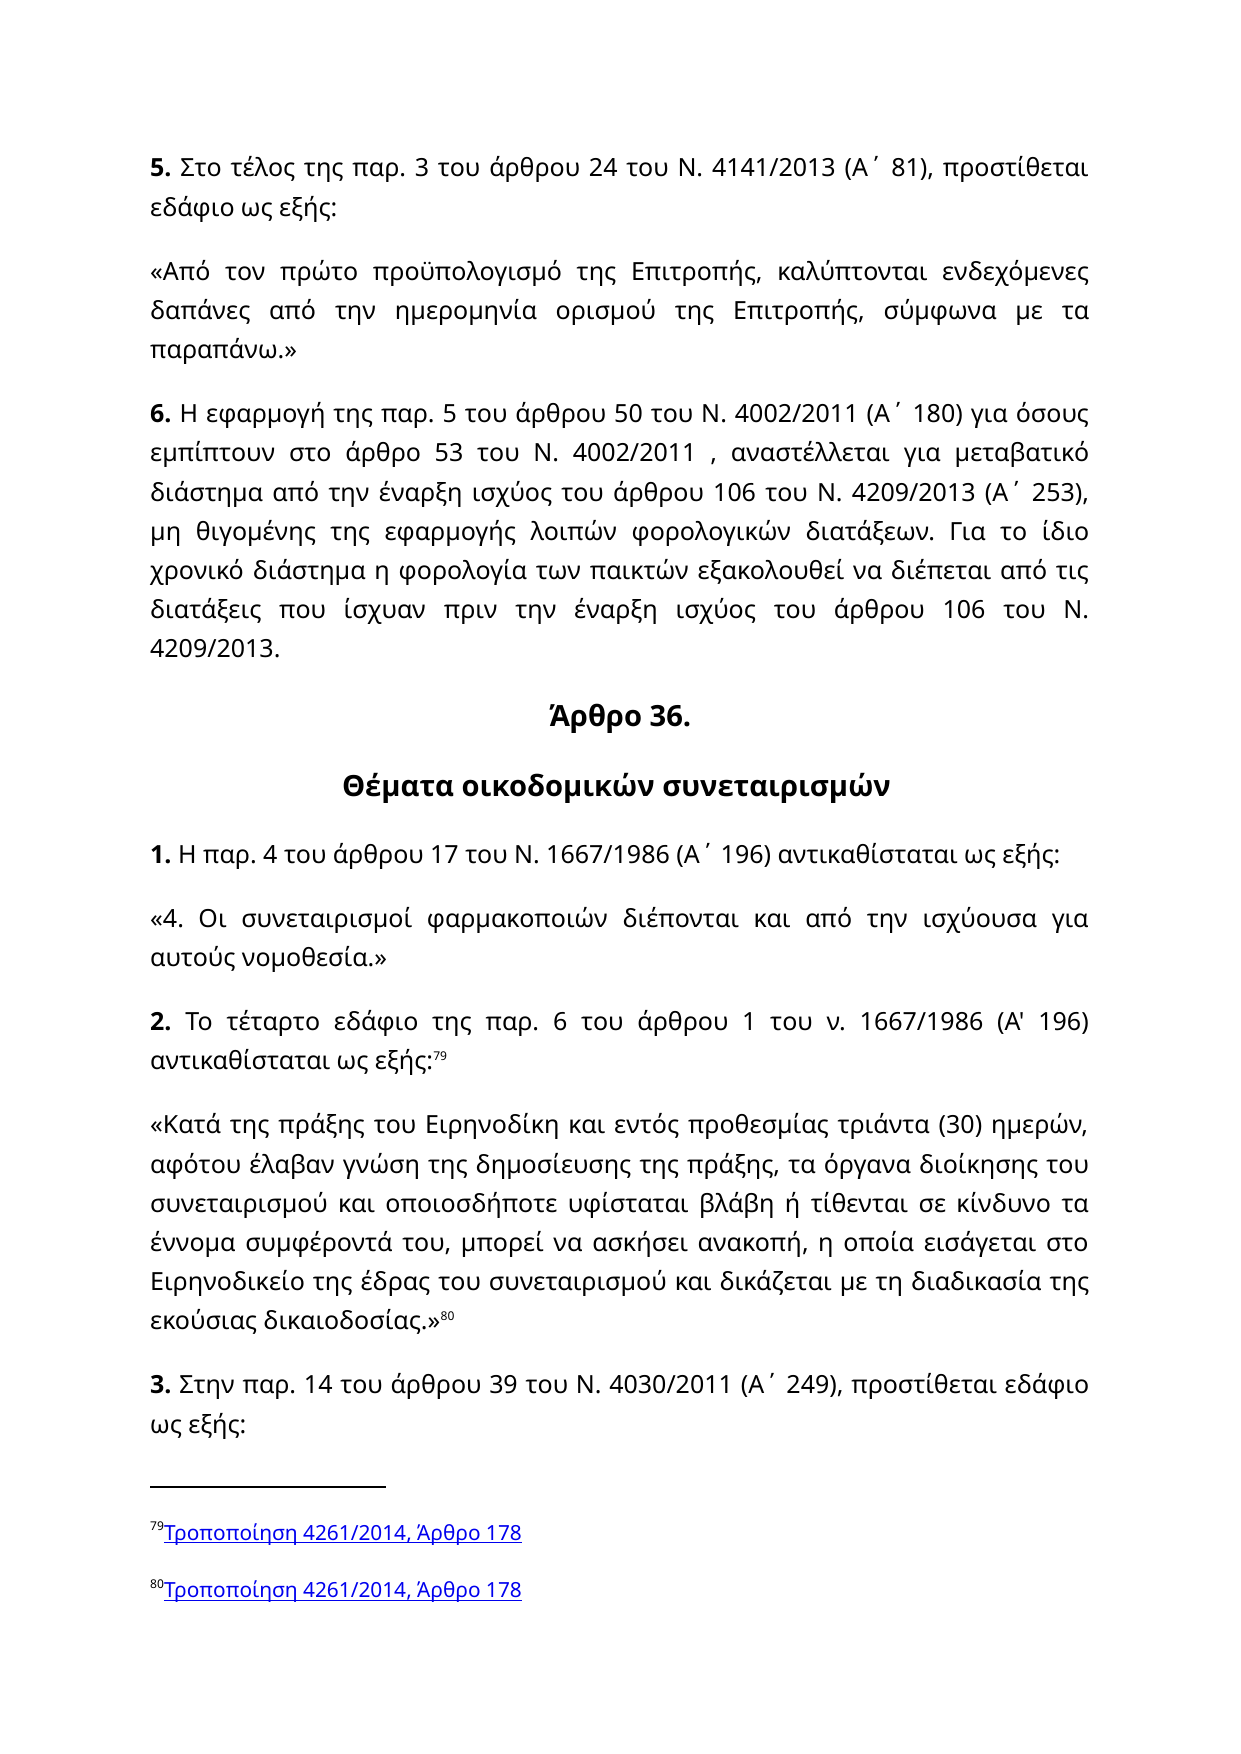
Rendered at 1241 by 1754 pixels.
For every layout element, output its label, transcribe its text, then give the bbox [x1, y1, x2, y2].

text 1. Η παρ. 4 του άρθρου 17 του Ν. 1667/1986 (Α΄ 196) αντικαθίσταται ως εξής: [150, 836, 1090, 870]
subtitle Άρθρο 36. [150, 695, 1090, 735]
subtitle Θέματα οικοδομικών συνεταιρισμών [150, 766, 1090, 805]
text Τροποποίηση 4261/2014, Άρθρο 178 [150, 1576, 1090, 1604]
text 6. Η εφαρμογή της παρ. 5 του άρθρου 50 του Ν. 4002/2011 (Α΄ 180) για όσους εμπίπτουν στο άρθρο 53 του Ν. 4002/2011 , αναστέλλεται για μεταβατικό διάστημα από την έναρξη ισχύος του άρθρου 106 του Ν. 4209/2013 (Α΄ 253), μη θιγομένης της εφαρμογής λοιπών φορολογικών διατάξεων. Για το ίδιο χρονικό διάστημα η φορολογία των παικτών εξακολουθεί να διέπεται από τις διατάξεις που ίσχυαν πριν την έναρξη ισχύος του άρθρου 106 του Ν. 4209/2013. [150, 396, 1090, 665]
text «4. Οι συνεταιρισμοί φαρμακοποιών διέπονται και από την ισχύουσα για αυτούς νομοθεσία.» [150, 900, 1090, 974]
text «Κατά της πράξης του Ειρηνοδίκη και εντός προθεσμίας τριάντα (30) ημερών, αφότου έλαβαν γνώση της δημοσίευσης της πράξης, τα όργανα διοίκησης του συνεταιρισμού και οποιοσδήποτε υφίσταται βλάβη ή τίθενται σε κίνδυνο τα έννομα συμφέροντά του, μπορεί να ασκήσει ανακοπή, η οποία εισάγεται στο Ειρηνοδικείο της έδρας του συνεταιρισμού και δικάζεται με τη διαδικασία της εκούσιας δικαιοδοσίας.» [150, 1107, 1090, 1337]
text 3. Στην παρ. 14 του άρθρου 39 του Ν. 4030/2011 (Α΄ 249), προστίθεται εδάφιο ως εξής: [150, 1367, 1090, 1440]
text 2. Το τέταρτο εδάφιο της παρ. 6 του άρθρου 1 του ν. 1667/1986 (Α' 196) αντικαθίσταται ως εξής: [150, 1004, 1090, 1077]
text 5. Στο τέλος της παρ. 3 του άρθρου 24 του Ν. 4141/2013 (Α΄ 81), προστίθεται εδάφιο ως εξής: [150, 150, 1090, 223]
text «Από τον πρώτο προϋπολογισμό της Επιτροπής, καλύπτονται ενδεχόμενες δαπάνες από την ημερομηνία ορισμού της Επιτροπής, σύμφωνα με τα παραπάνω.» [150, 253, 1090, 366]
text Τροποποίηση 4261/2014, Άρθρο 178 [150, 1518, 1090, 1546]
